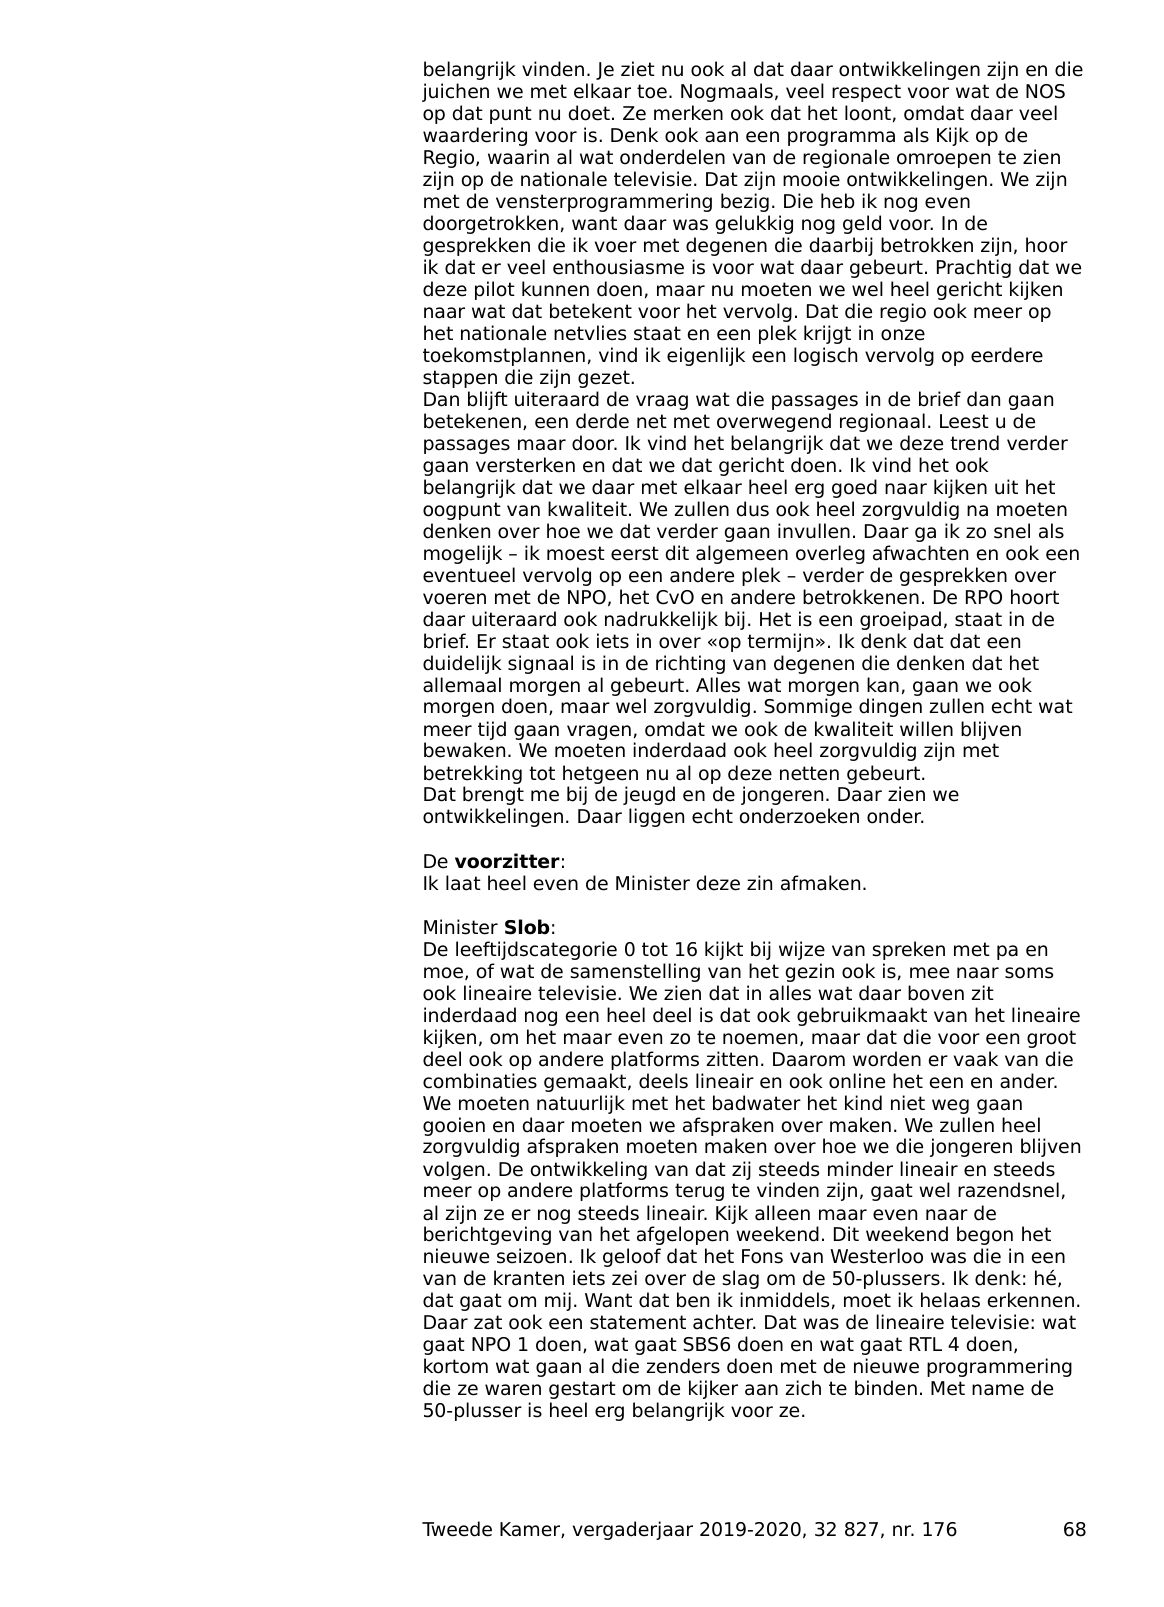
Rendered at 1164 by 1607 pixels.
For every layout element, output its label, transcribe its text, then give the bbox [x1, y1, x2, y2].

text belangrijk vinden. Je ziet nu ook al dat daar ontwikkelingen zijn en die juichen we met elkaar toe. Nogmaals, veel respect voor wat de NOS op dat punt nu doet. Ze merken ook dat het loont, omdat daar veel waardering voor is. Denk ook aan een programma als Kijk op de Regio, waarin al wat onderdelen van de regionale omroepen te zien zijn op de nationale televisie. Dat zijn mooie ontwikkelingen. We zijn met de vensterprogrammering bezig. Die heb ik nog even doorgetrokken, want daar was gelukkig nog geld voor. In de gesprekken die ik voer met degenen die daarbij betrokken zijn, hoor ik dat er veel enthousiasme is voor wat daar gebeurt. Prachtig dat we deze pilot kunnen doen, maar nu moeten we wel heel gericht kijken naar wat dat betekent voor het vervolg. Dat die regio ook meer op het nationale netvlies staat en een plek krijgt in onze toekomstplannen, vind ik eigenlijk een logisch vervolg op eerdere stappen die zijn gezet. [422, 59, 1087, 389]
text Ik laat heel even de Minister deze zin afmaken. [422, 872, 1087, 894]
text Dat brengt me bij de jeugd en de jongeren. Daar zien we ontwikkelingen. Daar liggen echt onderzoeken onder. [422, 784, 1087, 828]
text Minister Slob: [422, 917, 1087, 939]
text De leeftijdscategorie 0 tot 16 kijkt bij wijze van spreken met pa en moe, of wat de samenstelling van het gezin ook is, mee naar soms ook lineaire televisie. We zien dat in alles wat daar boven zit inderdaad nog een heel deel is dat ook gebruikmaakt van het lineaire kijken, om het maar even zo te noemen, maar dat die voor een groot deel ook op andere platforms zitten. Daarom worden er vaak van die combinaties gemaakt, deels lineair en ook online het een en ander. We moeten natuurlijk met het badwater het kind niet weg gaan gooien en daar moeten we afspraken over maken. We zullen heel zorgvuldig afspraken moeten maken over hoe we die jongeren blijven volgen. De ontwikkeling van dat zij steeds minder lineair en steeds meer op andere platforms terug te vinden zijn, gaat wel razendsnel, al zijn ze er nog steeds lineair. Kijk alleen maar even naar de berichtgeving van het afgelopen weekend. Dit weekend begon het nieuwe seizoen. Ik geloof dat het Fons van Westerloo was die in een van de kranten iets zei over de slag om de 50-plussers. Ik denk: hé, dat gaat om mij. Want dat ben ik inmiddels, moet ik helaas erkennen. Daar zat ook een statement achter. Dat was de lineaire televisie: wat gaat NPO 1 doen, wat gaat SBS6 doen en wat gaat RTL 4 doen, kortom wat gaan al die zenders doen met de nieuwe programmering die ze waren gestart om de kijker aan zich te binden. Met name de 50-plusser is heel erg belangrijk voor ze. [422, 939, 1087, 1422]
text De voorzitter: [422, 851, 1087, 872]
text Dan blijft uiteraard de vraag wat die passages in de brief dan gaan betekenen, een derde net met overwegend regionaal. Leest u de passages maar door. Ik vind het belangrijk dat we deze trend verder gaan versterken en dat we dat gericht doen. Ik vind het ook belangrijk dat we daar met elkaar heel erg goed naar kijken uit het oogpunt van kwaliteit. We zullen dus ook heel zorgvuldig na moeten denken over hoe we dat verder gaan invullen. Daar ga ik zo snel als mogelijk – ik moest eerst dit algemeen overleg afwachten en ook een eventueel vervolg op een andere plek – verder de gesprekken over voeren met de NPO, het CvO en andere betrokkenen. De RPO hoort daar uiteraard ook nadrukkelijk bij. Het is een groeipad, staat in de brief. Er staat ook iets in over «op termijn». Ik denk dat dat een duidelijk signaal is in de richting van degenen die denken dat het allemaal morgen al gebeurt. Alles wat morgen kan, gaan we ook morgen doen, maar wel zorgvuldig. Sommige dingen zullen echt wat meer tijd gaan vragen, omdat we ook de kwaliteit willen blijven bewaken. We moeten inderdaad ook heel zorgvuldig zijn met betrekking tot hetgeen nu al op deze netten gebeurt. [422, 389, 1087, 784]
